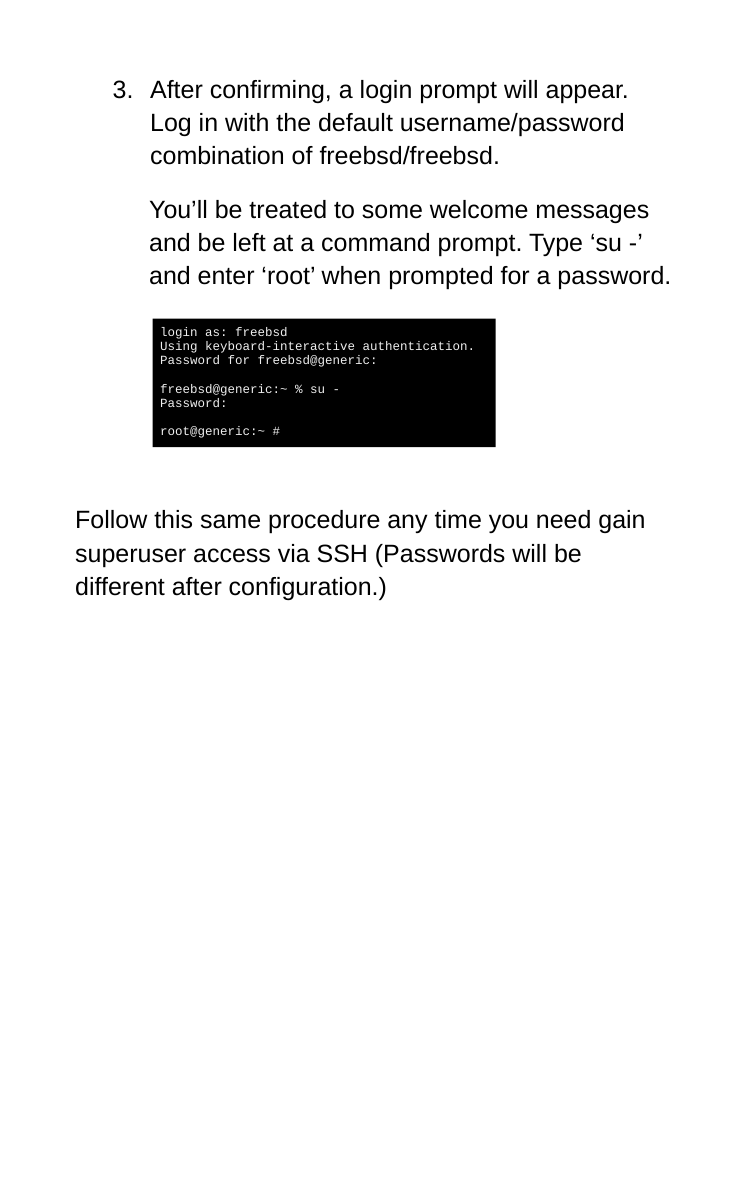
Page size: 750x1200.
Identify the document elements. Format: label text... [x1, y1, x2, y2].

list After confirming, a login prompt will appear. Log in with the default username/password combination of freebsd/freebsd. [112, 75, 675, 170]
text You’ll be treated to some welcome messages and be left at a command prompt. Type ‘su -’ and enter ‘root’ when prompted for a password. [149, 195, 675, 290]
text Follow this same procedure any time you need gain superuser access via SSH (Passwords will be different after configuration.) [75, 506, 675, 600]
